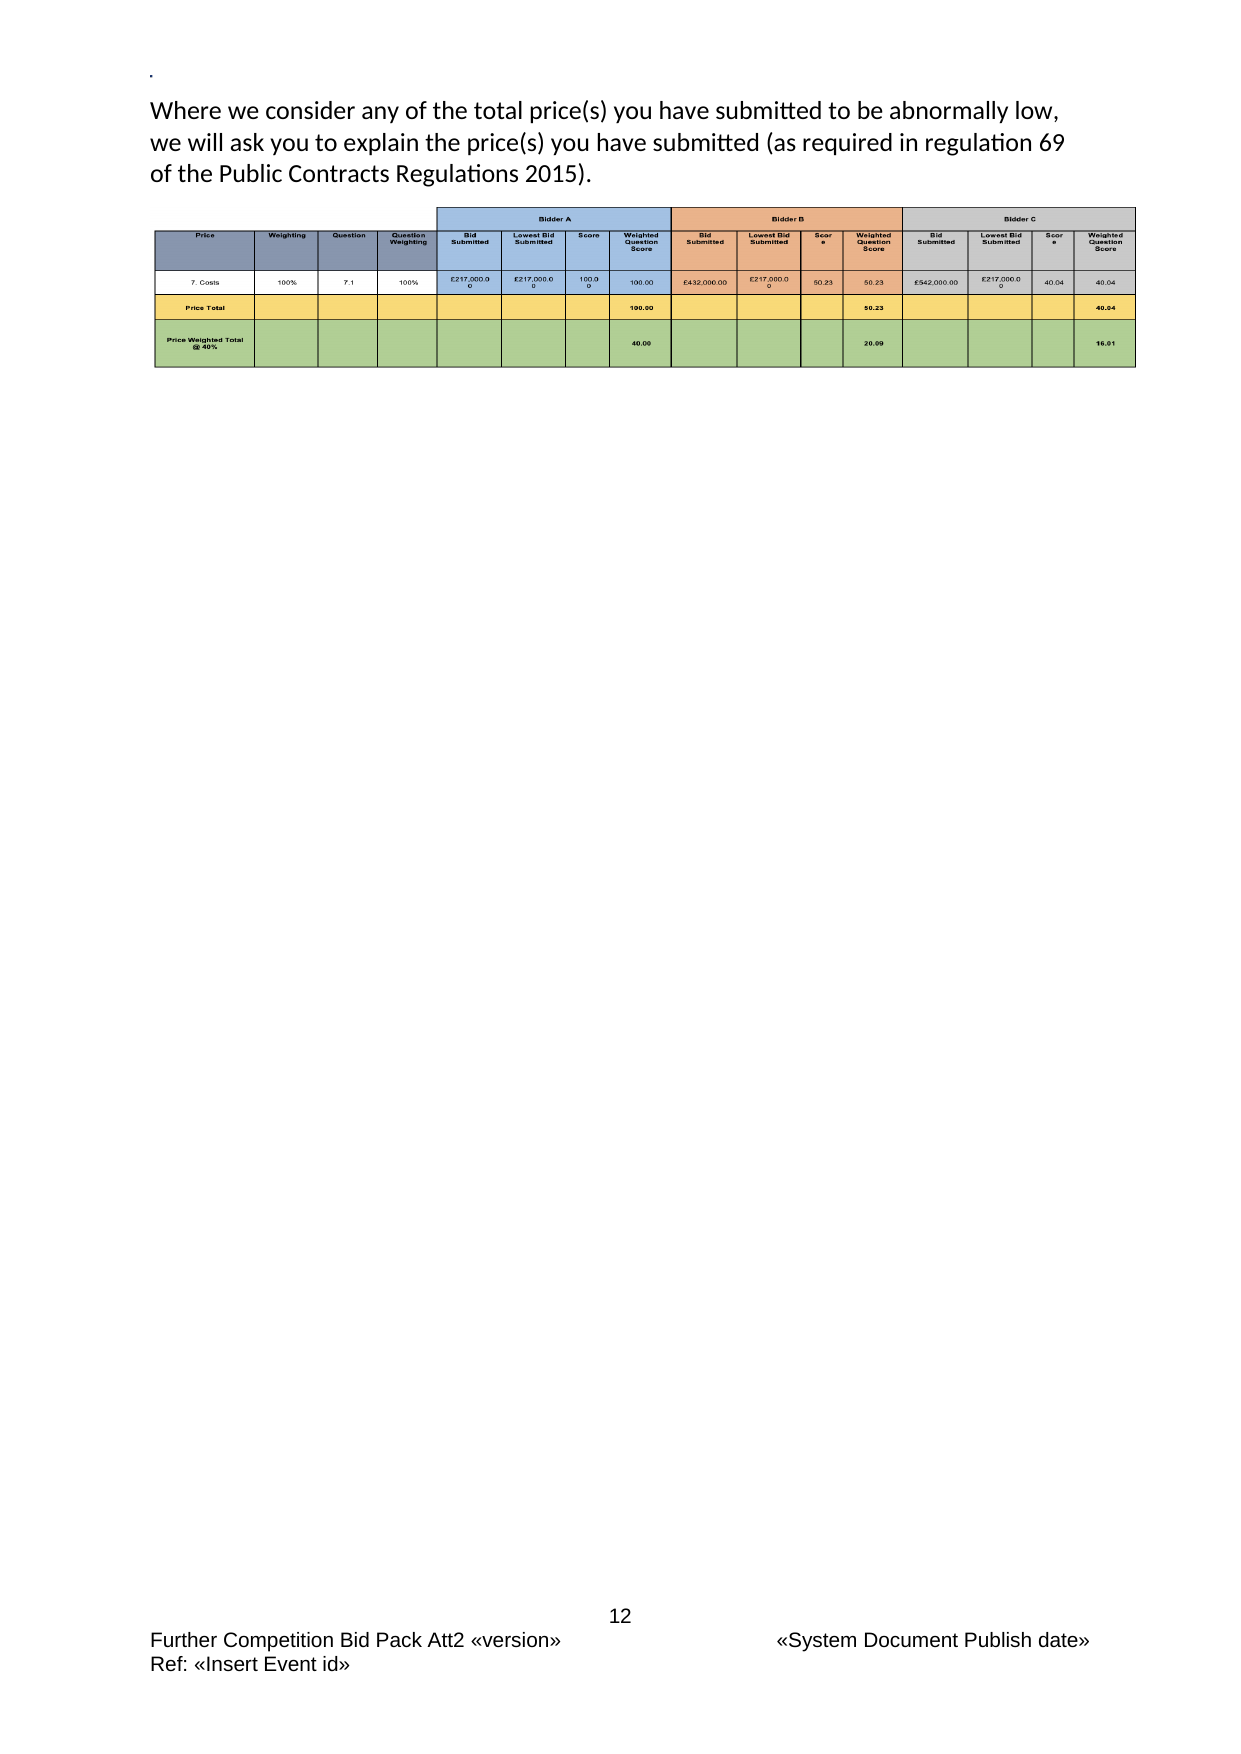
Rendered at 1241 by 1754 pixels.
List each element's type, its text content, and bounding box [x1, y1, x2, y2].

text Where we consider any of the total price(s) you have submitted to be abnormally low, we will ask you to explain the price(s) you have submitted (as required in regulation 69 of the Public Contracts Regulations 2015). [150, 94, 1090, 189]
picture [150, 206, 1139, 369]
